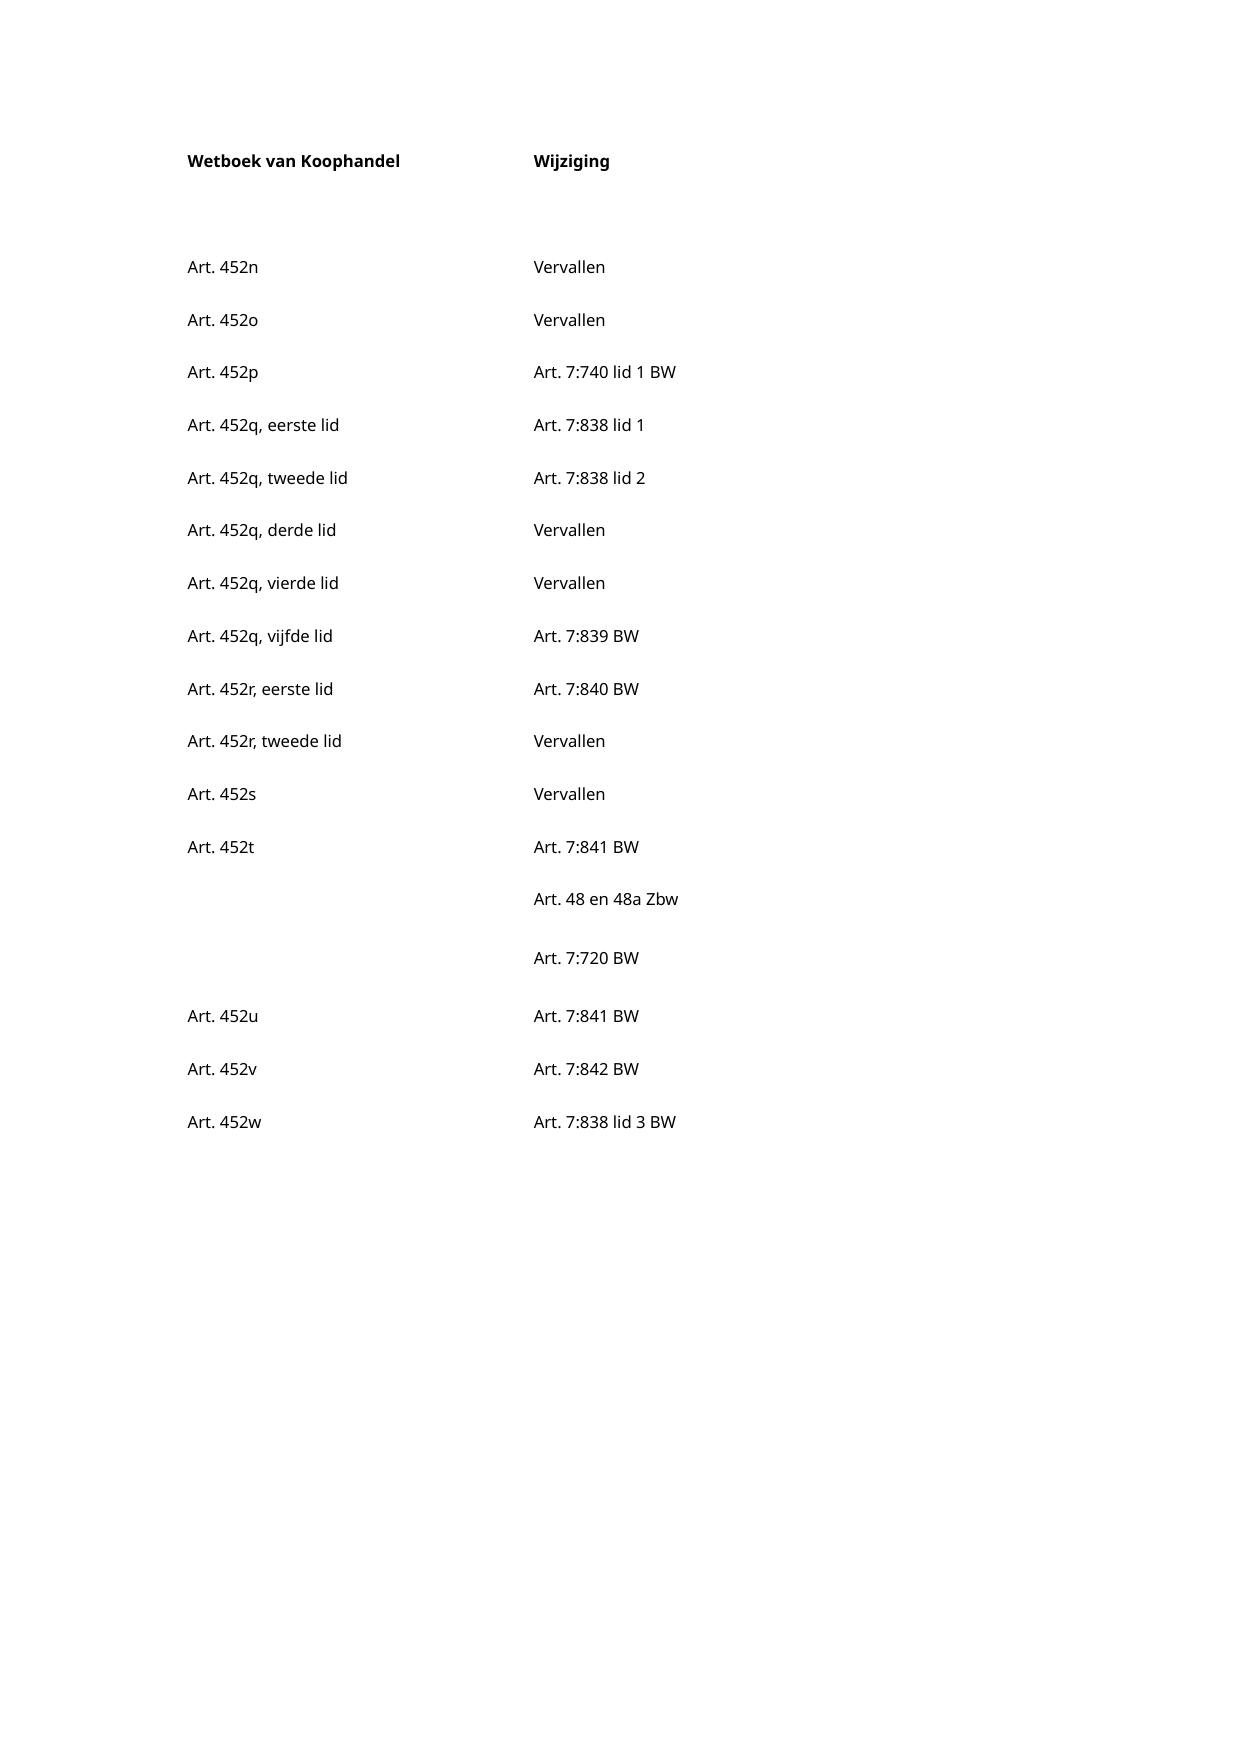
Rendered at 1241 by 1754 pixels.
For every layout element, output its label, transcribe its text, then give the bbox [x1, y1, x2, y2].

table_cell Vervallen [534, 255, 1053, 308]
table_cell Art. 452r, tweede lid [188, 730, 533, 782]
table_cell Art. 452u [188, 1005, 533, 1057]
table_cell Art. 452s [188, 783, 533, 835]
table_cell Art. 48 en 48a Zbw [534, 888, 1053, 946]
table_cell Art. 7:720 BW [534, 946, 1053, 1005]
table_cell [534, 203, 1053, 255]
table_cell Art. 452o [188, 308, 533, 361]
table_cell Art. 7:841 BW [534, 835, 1053, 888]
table_cell Art. 7:838 lid 1 [534, 414, 1053, 466]
table_header Wetboek van Koophandel [188, 150, 533, 203]
table_cell Vervallen [534, 308, 1053, 361]
table_cell Vervallen [534, 783, 1053, 835]
table_cell Art. 452q, derde lid [188, 519, 533, 572]
table_cell Art. 7:841 BW [534, 1005, 1053, 1057]
table_cell Art. 452p [188, 361, 533, 413]
table_header Wijziging [534, 150, 1053, 203]
table_cell Art. 452v [188, 1058, 533, 1110]
table_cell Art. 7:740 lid 1 BW [534, 361, 1053, 413]
table_cell Art. 7:840 BW [534, 677, 1053, 730]
table_cell Art. 452t [188, 835, 533, 888]
table_cell Art. 452r, eerste lid [188, 677, 533, 730]
table_cell Vervallen [534, 519, 1053, 572]
table_cell Art. 452n [188, 255, 533, 308]
table_cell Vervallen [534, 572, 1053, 624]
table_cell [188, 888, 533, 946]
table_cell Art. 7:838 lid 2 [534, 466, 1053, 519]
table_cell Art. 452w [188, 1110, 533, 1163]
table_cell Art. 7:839 BW [534, 624, 1053, 677]
table_cell Art. 7:842 BW [534, 1058, 1053, 1110]
table_cell Art. 452q, vijfde lid [188, 624, 533, 677]
table_cell Art. 452q, tweede lid [188, 466, 533, 519]
table_cell Art. 452q, eerste lid [188, 414, 533, 466]
table_cell Art. 452q, vierde lid [188, 572, 533, 624]
table_cell [188, 946, 533, 1005]
table_cell [188, 203, 533, 255]
table_cell Vervallen [534, 730, 1053, 782]
table_cell Art. 7:838 lid 3 BW [534, 1110, 1053, 1163]
